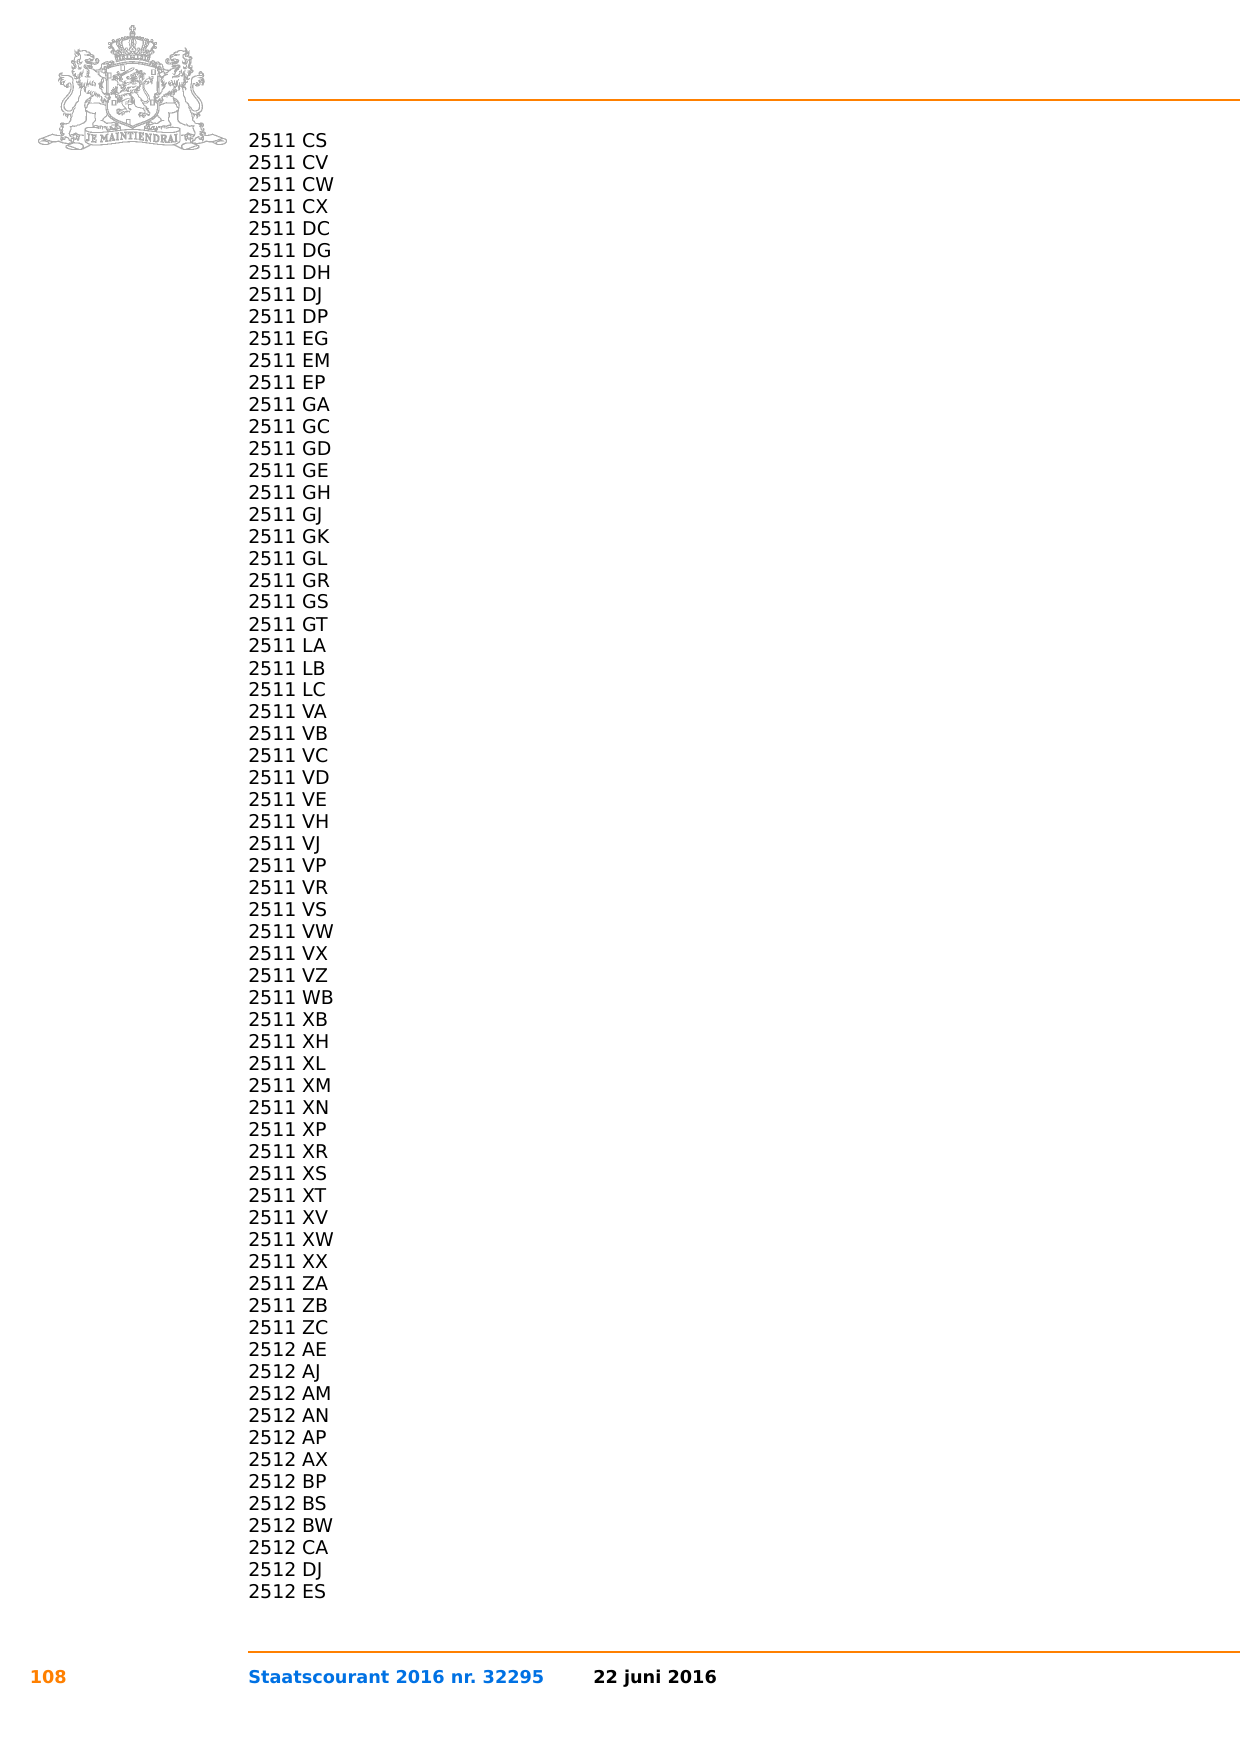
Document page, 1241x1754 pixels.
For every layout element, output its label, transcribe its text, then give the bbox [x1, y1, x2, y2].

text 2511 ZA [248, 1273, 1163, 1295]
text 2511 CX [248, 196, 1163, 218]
text 2511 XP [248, 1119, 1163, 1141]
text 2511 LA [248, 635, 1163, 657]
text 2511 VE [248, 789, 1163, 811]
text 2511 ZB [248, 1295, 1163, 1317]
text 2511 VS [248, 899, 1163, 921]
text 2511 LB [248, 657, 1163, 679]
text 2511 XW [248, 1229, 1163, 1251]
text 2511 GS [248, 591, 1163, 613]
text 2511 XS [248, 1163, 1163, 1185]
text 2511 EG [248, 328, 1163, 350]
text 2511 GK [248, 526, 1163, 547]
text 2511 GT [248, 613, 1163, 635]
text 2511 VW [248, 921, 1163, 943]
text 2511 VA [248, 701, 1163, 723]
text 2511 XV [248, 1207, 1163, 1229]
text 2512 BW [248, 1514, 1163, 1537]
text 2512 DJ [248, 1558, 1163, 1581]
text 2511 GA [248, 394, 1163, 416]
text 2511 GJ [248, 503, 1163, 526]
text 2511 XX [248, 1251, 1163, 1273]
text 2511 EM [248, 350, 1163, 372]
text 2511 XN [248, 1097, 1163, 1119]
text 2511 XT [248, 1185, 1163, 1207]
text 2511 DJ [248, 284, 1163, 306]
text 2511 GL [248, 547, 1163, 569]
text 2511 GR [248, 569, 1163, 591]
text 2512 AN [248, 1405, 1163, 1427]
text 2511 VX [248, 943, 1163, 965]
text 2511 VP [248, 855, 1163, 877]
text 2511 XL [248, 1053, 1163, 1075]
text 2511 GC [248, 416, 1163, 438]
text 2511 CW [248, 174, 1163, 196]
text 2511 LC [248, 679, 1163, 701]
text 2512 ES [248, 1581, 1163, 1602]
text 2511 CS [248, 130, 1163, 152]
text 2511 DH [248, 262, 1163, 284]
picture [38, 25, 227, 150]
text 2511 DP [248, 306, 1163, 328]
text 2511 VH [248, 811, 1163, 833]
text 2512 AJ [248, 1361, 1163, 1383]
text 2511 GD [248, 438, 1163, 459]
text 2511 XB [248, 1009, 1163, 1031]
text 2511 GE [248, 459, 1163, 482]
text 2511 ZC [248, 1317, 1163, 1339]
text 2512 AP [248, 1427, 1163, 1449]
text 2512 BP [248, 1471, 1163, 1493]
text 2511 XM [248, 1075, 1163, 1097]
text 2512 CA [248, 1537, 1163, 1558]
text 2511 GH [248, 482, 1163, 503]
text 2511 EP [248, 372, 1163, 394]
text 2512 AX [248, 1449, 1163, 1471]
text 2511 VR [248, 877, 1163, 899]
text 2511 VD [248, 767, 1163, 789]
text 2511 DC [248, 218, 1163, 240]
text 2511 VB [248, 723, 1163, 745]
text 2511 WB [248, 987, 1163, 1009]
text 2511 XR [248, 1141, 1163, 1163]
text 2511 DG [248, 240, 1163, 262]
text 2511 XH [248, 1031, 1163, 1053]
text 2511 VJ [248, 833, 1163, 855]
text 2512 BS [248, 1493, 1163, 1514]
text 2511 VC [248, 745, 1163, 767]
text 2511 VZ [248, 965, 1163, 987]
text 2512 AM [248, 1383, 1163, 1405]
text 2512 AE [248, 1339, 1163, 1361]
text 2511 CV [248, 152, 1163, 174]
